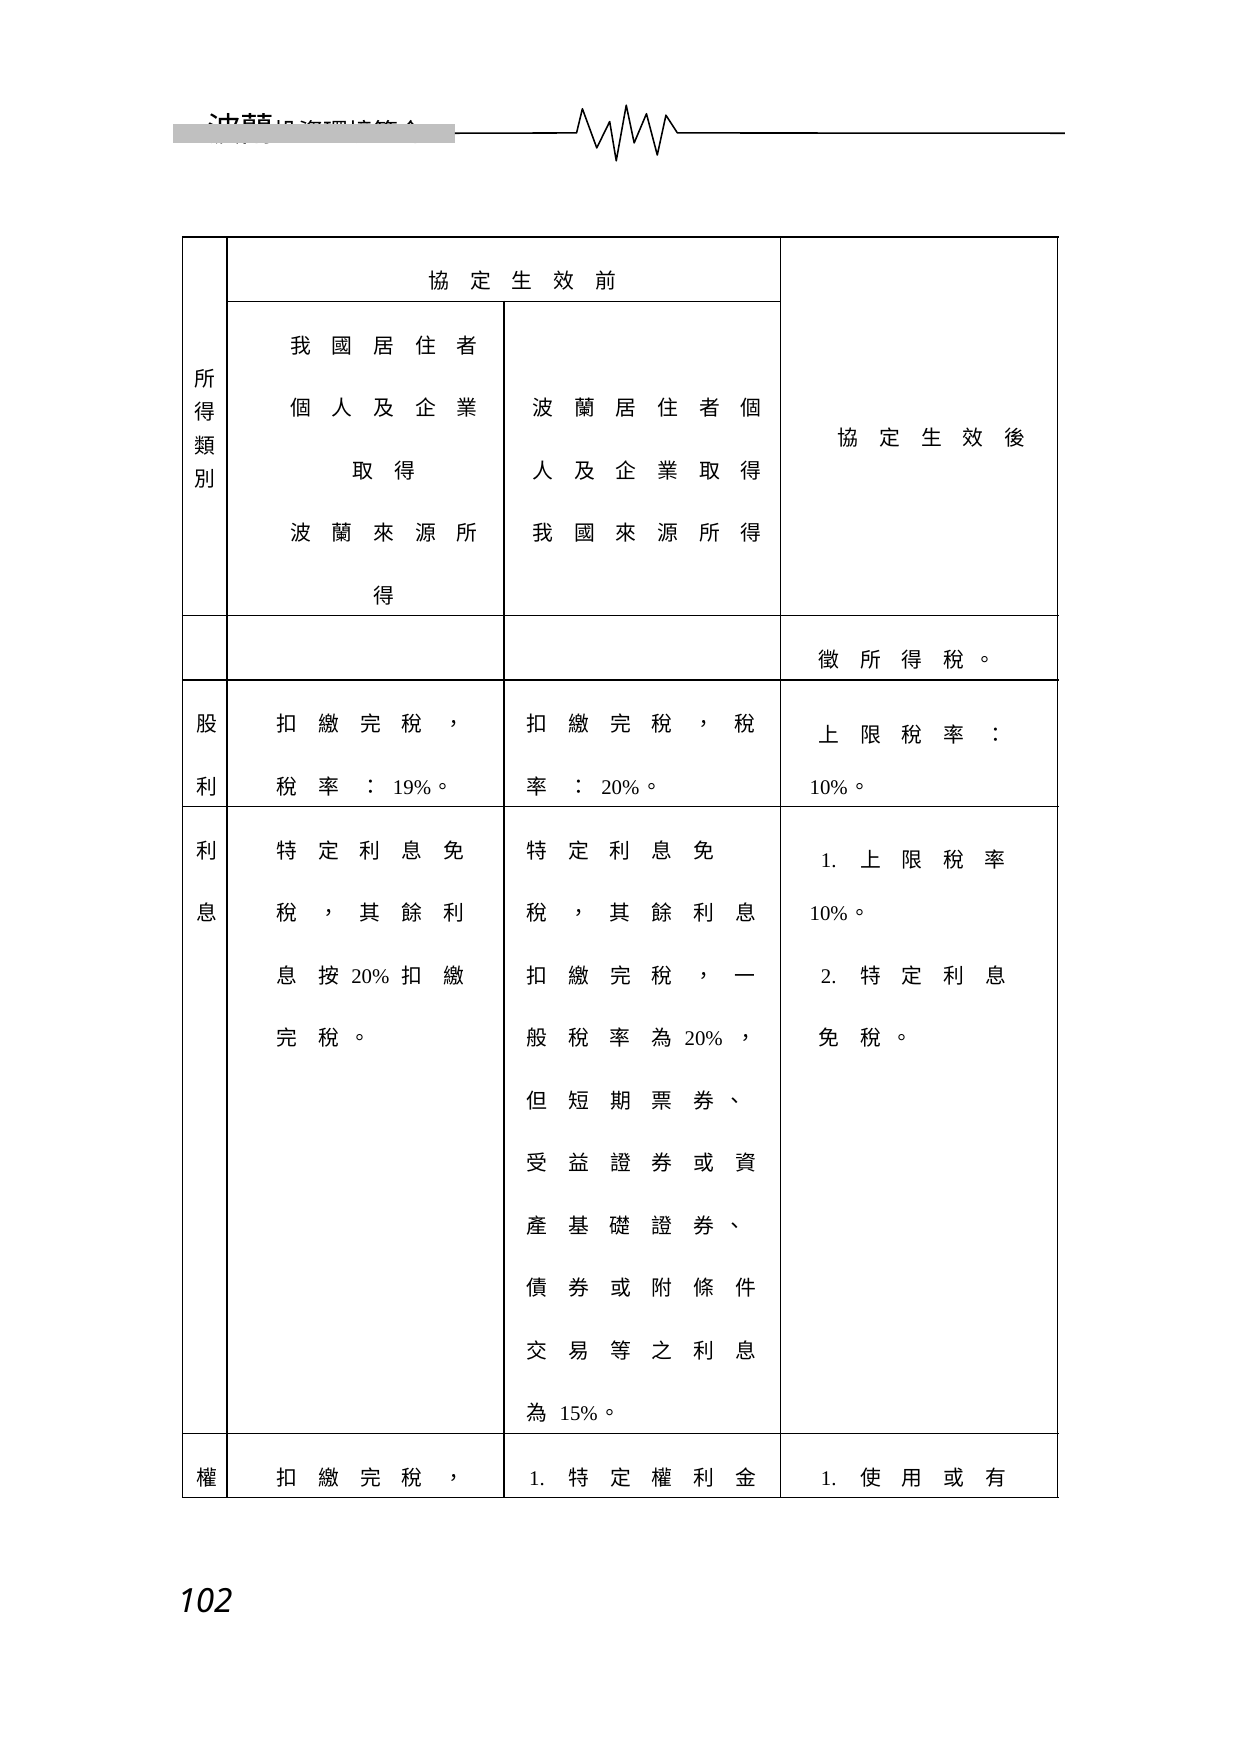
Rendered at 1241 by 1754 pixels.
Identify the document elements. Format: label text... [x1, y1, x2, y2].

table_cell [228, 616, 503, 679]
table_header 所得類別 [183, 238, 226, 615]
table_cell [183, 616, 226, 679]
table_cell 1.上限稅率10%。 2.特定利息免稅。 [781, 807, 1057, 1433]
table_cell [505, 616, 780, 679]
table_header 協定生效後 [781, 238, 1057, 615]
table_cell 扣繳完稅，稅率：19%。 [228, 681, 503, 806]
table_cell 1.使用或有 [781, 1434, 1057, 1497]
table_cell 利息 [183, 807, 226, 1433]
table_cell 特定利息免稅，其餘利息按20%扣繳完稅。 [228, 807, 503, 1433]
table_cell 特定利息免稅，其餘利息扣繳完稅，一般稅率為20%，但短期票券、受益證券或資產基礎證券、債券或附條件交易等之利息為15%。 [505, 807, 780, 1433]
table_cell 扣繳完稅， [228, 1434, 503, 1497]
table_cell 我國居住者個人及企業取得 波蘭來源所得 [228, 302, 503, 615]
table_cell 扣繳完稅，稅率：20%。 [505, 681, 780, 806]
table_cell 權 [183, 1434, 226, 1497]
table_cell 波蘭居住者個人及企業取得 我國來源所得 [505, 302, 780, 615]
table_header 協定生效前 [228, 238, 780, 301]
table_cell 股利 [183, 681, 226, 806]
table_cell 1.特定權利金 [505, 1434, 780, 1497]
table_cell 徵所得稅。 [781, 616, 1057, 679]
table_cell 上限稅率：10%。 [781, 681, 1057, 806]
